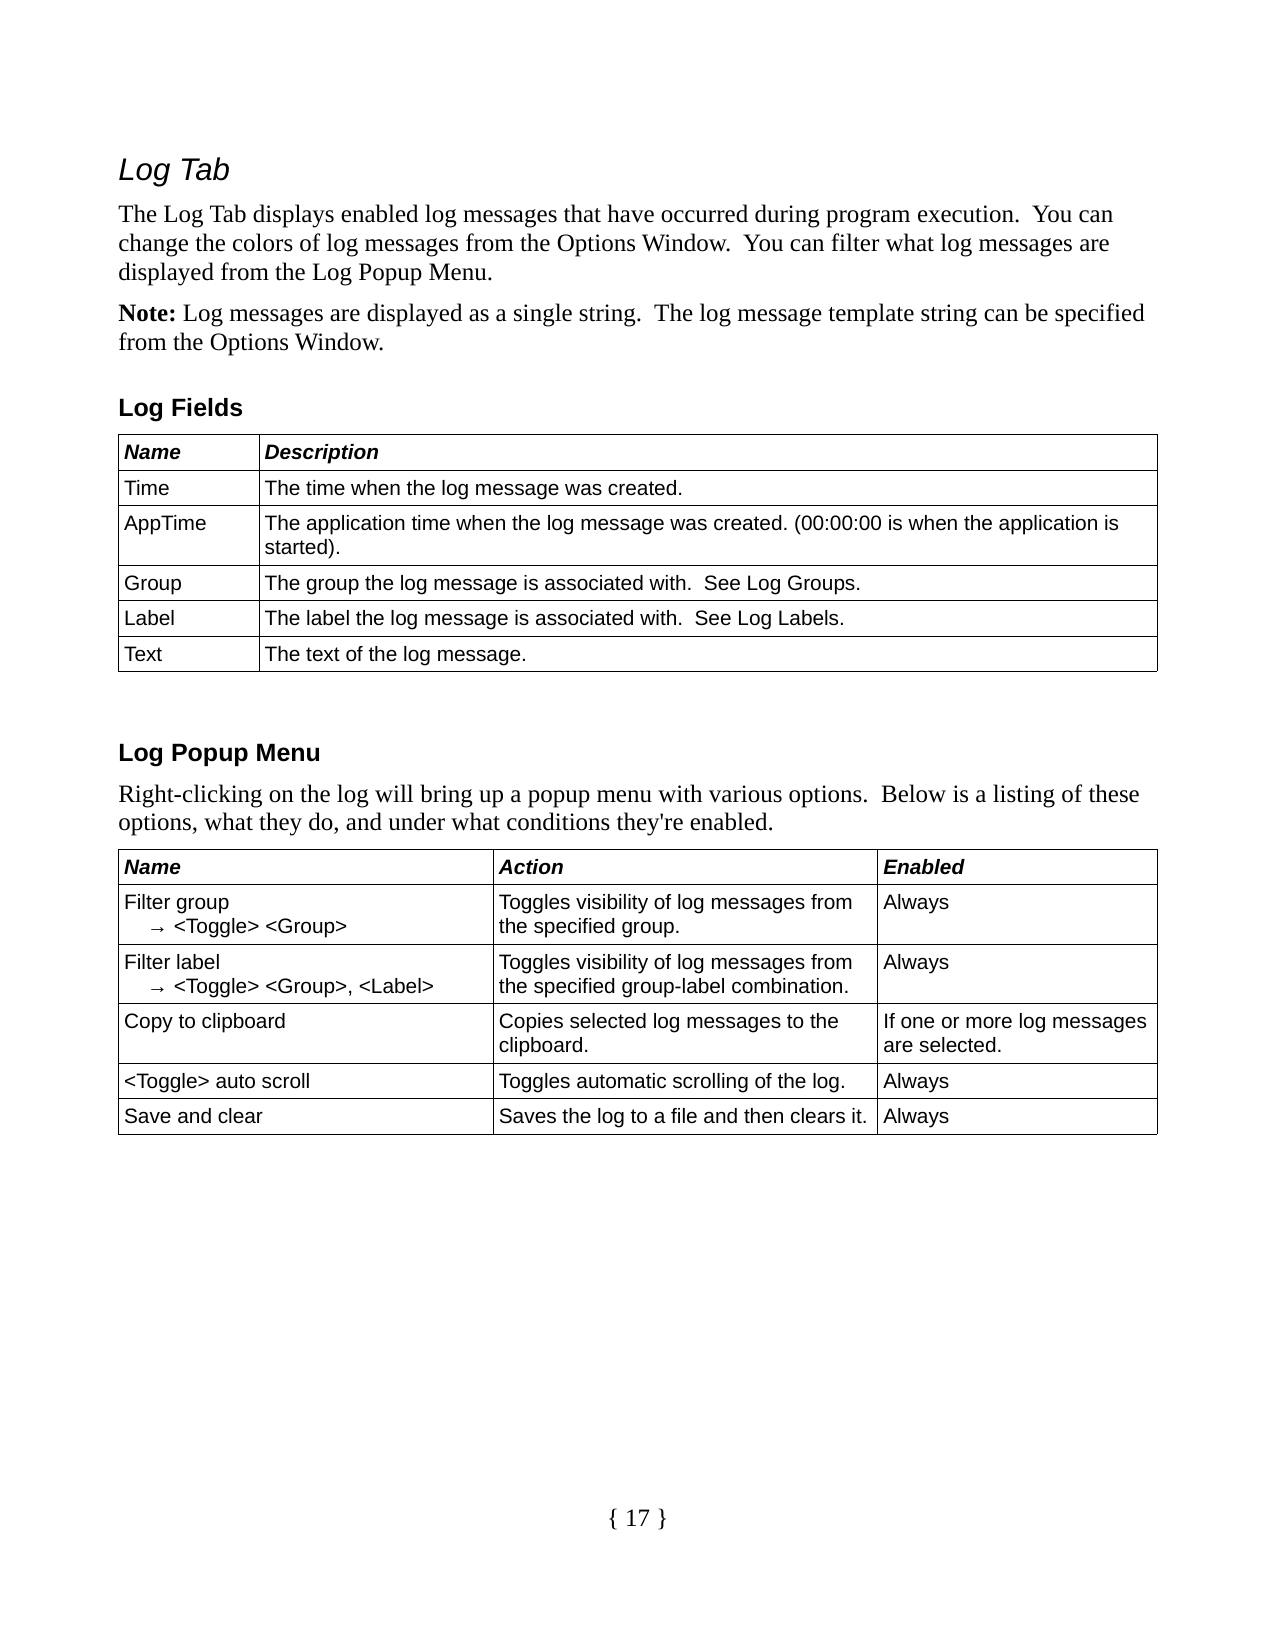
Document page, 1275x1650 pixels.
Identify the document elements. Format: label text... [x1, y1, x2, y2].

table_cell Toggles visibility of log messages from the specified group. [494, 885, 877, 944]
subtitle Log Fields [118, 393, 1157, 422]
table_header Name [119, 435, 259, 469]
table_cell The group the log message is associated with. See Log Groups. [260, 566, 1157, 600]
table_cell Copy to clipboard [119, 1004, 493, 1063]
subtitle Log Tab [118, 151, 1157, 187]
table_cell The text of the log message. [260, 637, 1157, 671]
table_cell Saves the log to a file and then clears it. [494, 1099, 877, 1134]
table_header Enabled [878, 850, 1157, 884]
text Note: Log messages are displayed as a single string. The log message template string can be specified from the Options Window. [118, 298, 1157, 355]
table_header Name [119, 850, 493, 884]
table_cell Toggles visibility of log messages from the specified group-label combination. [494, 945, 877, 1003]
table_cell Always [878, 945, 1157, 1003]
table_cell If one or more log messages are selected. [878, 1004, 1157, 1063]
table_cell AppTime [119, 506, 259, 564]
table_cell Toggles automatic scrolling of the log. [494, 1064, 877, 1098]
text Right-clicking on the log will bring up a popup menu with various options. Below is a listing of these options, what they do, and under what conditions they're enabled. [118, 779, 1157, 836]
table_cell Filter label → <Toggle> <Group>, <Label> [119, 945, 493, 1003]
table_header Action [494, 850, 877, 884]
table_cell Filter group → <Toggle> <Group> [119, 885, 493, 944]
subtitle Log Popup Menu [118, 737, 1157, 766]
table_cell Always [878, 1099, 1157, 1134]
table_cell The time when the log message was created. [260, 471, 1157, 505]
table_cell The label the log message is associated with. See Log Labels. [260, 601, 1157, 636]
text The Log Tab displays enabled log messages that have occurred during program execution. You can change the colors of log messages from the Options Window. You can filter what log messages are displayed from the Log Popup Menu. [118, 199, 1157, 285]
table_cell Text [119, 637, 259, 671]
table_cell Always [878, 885, 1157, 944]
table_cell Copies selected log messages to the clipboard. [494, 1004, 877, 1063]
table_cell Save and clear [119, 1099, 493, 1134]
table_cell Always [878, 1064, 1157, 1098]
table_cell <Toggle> auto scroll [119, 1064, 493, 1098]
table_cell Time [119, 471, 259, 505]
table_cell Label [119, 601, 259, 636]
table_cell The application time when the log message was created. (00:00:00 is when the application is started). [260, 506, 1157, 564]
table_header Description [260, 435, 1157, 469]
table_cell Group [119, 566, 259, 600]
